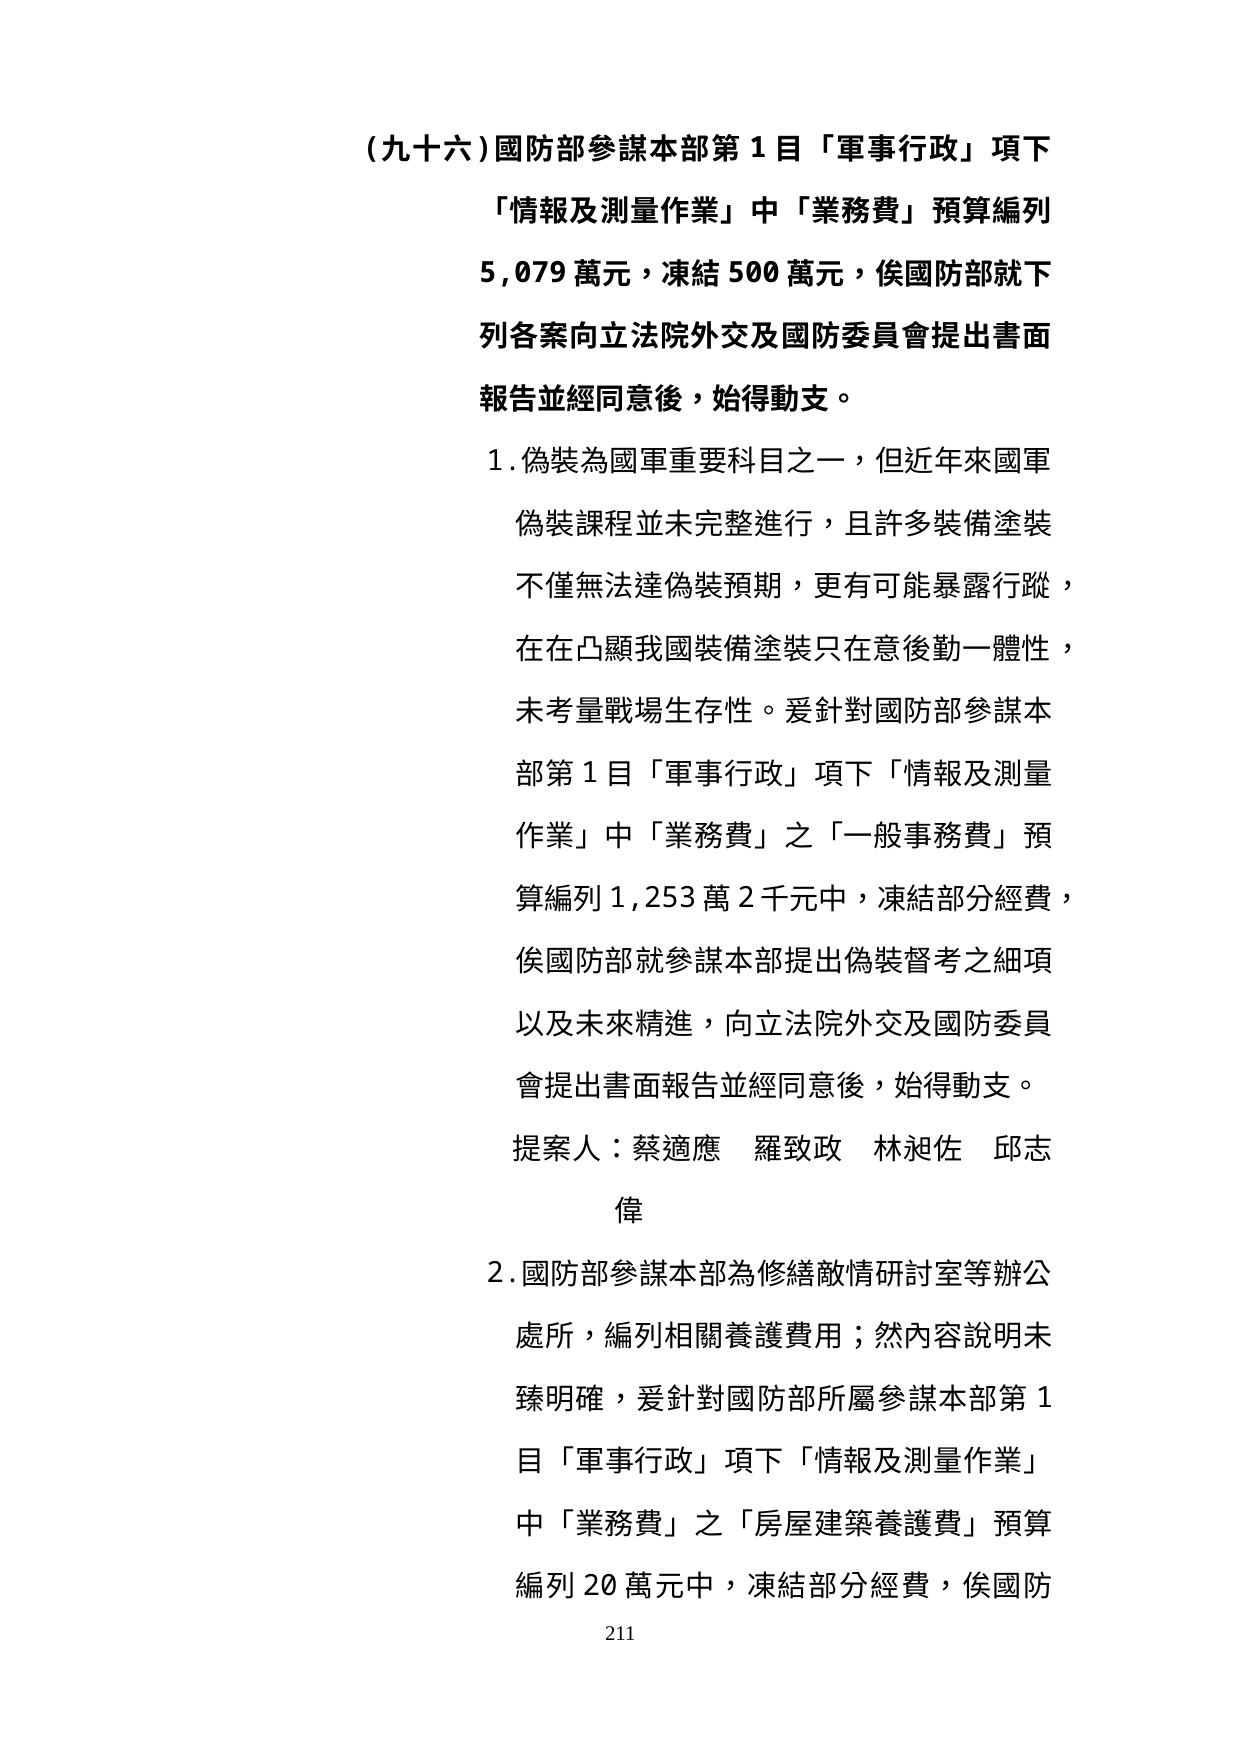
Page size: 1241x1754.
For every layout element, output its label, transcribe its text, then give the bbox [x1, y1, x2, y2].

text 2.國防部參謀本部為修繕敵情研討室等辦公處所，編列相關養護費用；然內容說明未臻明確，爰針對國防部所屬參謀本部第1目「軍事行政」項下「情報及測量作業」中「業務費」之「房屋建築養護費」預算編列20萬元中，凍結部分經費，俟國防 [486, 1230, 1053, 1605]
text 提案人：蔡適應 羅致政 林昶佐 邱志偉 [512, 1105, 1053, 1230]
text 1.偽裝為國軍重要科目之一，但近年來國軍偽裝課程並未完整進行，且許多裝備塗裝不僅無法達偽裝預期，更有可能暴露行蹤，在在凸顯我國裝備塗裝只在意後勤一體性，未考量戰場生存性。爰針對國防部參謀本部第1目「軍事行政」項下「情報及測量作業」中「業務費」之「一般事務費」預算編列1,253萬2千元中，凍結部分經費，俟國防部就參謀本部提出偽裝督考之細項以及未來精進，向立法院外交及國防委員會提出書面報告並經同意後，始得動支。 [486, 417, 1053, 1105]
text (九十六)國防部參謀本部第1目「軍事行政」項下「情報及測量作業」中「業務費」預算編列5,079萬元，凍結500萬元，俟國防部就下列各案向立法院外交及國防委員會提出書面報告並經同意後，始得動支。 [362, 105, 1053, 417]
